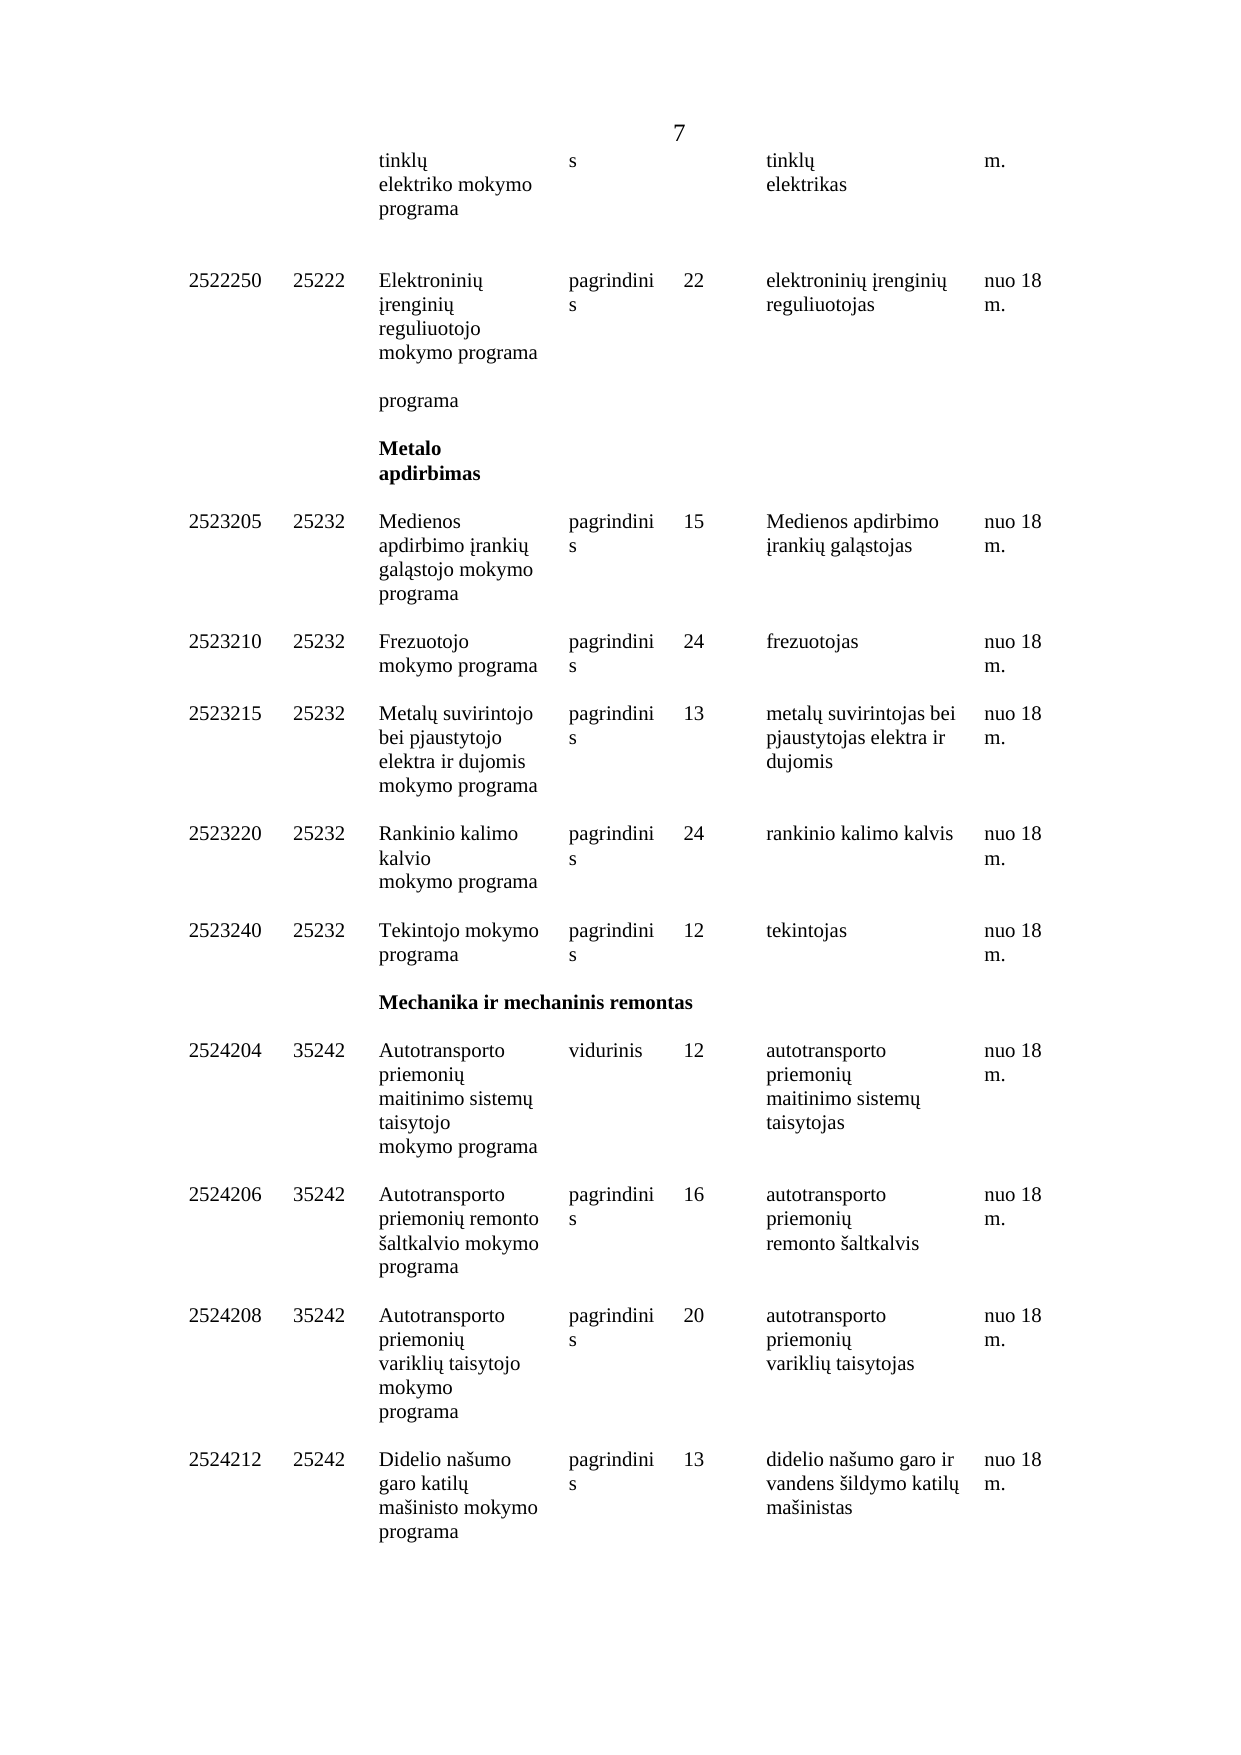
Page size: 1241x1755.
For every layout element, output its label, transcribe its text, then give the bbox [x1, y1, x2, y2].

table_cell [973, 412, 1073, 436]
table_cell [1074, 1014, 1174, 1038]
table_cell vidurinis [558, 1038, 672, 1086]
table_cell [177, 605, 282, 629]
table_cell [177, 1014, 282, 1038]
table_cell [1074, 990, 1174, 1014]
table_cell [1191, 701, 1204, 749]
table_cell [1174, 677, 1183, 701]
table_cell [1191, 388, 1204, 412]
table_cell [1174, 605, 1183, 629]
table_cell nuo 18 m. [973, 918, 1073, 966]
table_cell [672, 1255, 755, 1278]
table_cell [672, 244, 755, 268]
table_cell [1191, 412, 1204, 436]
table_cell [755, 1399, 973, 1423]
table_cell [1183, 1014, 1191, 1038]
table_cell tinklų [368, 148, 557, 172]
table_cell [1183, 797, 1191, 821]
table_cell [1074, 918, 1174, 966]
table_cell [558, 1423, 672, 1447]
table_cell [1174, 1423, 1183, 1447]
table_cell [1183, 966, 1191, 990]
table_cell s [558, 148, 672, 172]
table_cell [755, 1158, 973, 1182]
table_cell 25232 [282, 918, 367, 966]
table_cell [1174, 364, 1183, 388]
table_cell [1183, 1230, 1191, 1254]
table_cell [177, 1255, 282, 1278]
table_cell pagrindinis [558, 918, 672, 966]
table_cell [1074, 1303, 1174, 1351]
table_cell [973, 581, 1073, 605]
table_cell [672, 412, 755, 436]
table_cell [755, 605, 973, 629]
table_cell 2524204 [177, 1038, 282, 1086]
table_cell [282, 1014, 367, 1038]
table_cell [1191, 749, 1204, 773]
table_cell [558, 870, 672, 893]
table_cell 2522250 [177, 268, 282, 364]
table_cell [1183, 1447, 1191, 1543]
table_cell 2523210 [177, 629, 282, 677]
table_cell [282, 581, 367, 605]
table_cell [755, 966, 973, 990]
table_cell Autotransporto priemonių [368, 1303, 557, 1351]
table_cell [973, 244, 1073, 268]
table_cell [1174, 244, 1183, 268]
table_cell [558, 797, 672, 821]
table_cell [1074, 797, 1174, 821]
table_cell Mechanika ir mechaninis remontas [368, 990, 973, 1014]
table_cell variklių taisytojo mokymo [368, 1351, 557, 1399]
table_cell [1191, 677, 1204, 701]
table_cell [558, 1158, 672, 1182]
table_cell elektriko mokymo programa [368, 172, 557, 220]
table_cell [755, 436, 973, 484]
table_cell [1183, 821, 1191, 869]
table_cell [177, 870, 282, 893]
table_cell [282, 749, 367, 773]
table_cell [1174, 1351, 1183, 1399]
table_cell [1183, 918, 1191, 966]
table_cell 35242 [282, 1182, 367, 1230]
table_cell [1174, 1038, 1183, 1086]
table_cell [1074, 870, 1174, 893]
table_cell [973, 1014, 1073, 1038]
table_cell [368, 797, 557, 821]
table_cell [1174, 894, 1183, 918]
table_cell 25232 [282, 629, 367, 677]
table_cell [1183, 773, 1191, 797]
table_cell [1183, 894, 1191, 918]
table_cell [558, 436, 672, 484]
table_cell [973, 1543, 1073, 1567]
table_cell [973, 1134, 1073, 1158]
table_cell 12 [672, 1038, 755, 1086]
table_cell pagrindinis [558, 268, 672, 364]
table_cell [1183, 268, 1191, 364]
table_cell [1183, 1182, 1191, 1230]
table_cell autotransporto priemonių remonto šaltkalvis [755, 1182, 973, 1254]
table_cell [558, 1543, 672, 1567]
table_cell [672, 605, 755, 629]
table_cell [755, 1279, 973, 1303]
table_cell [1174, 412, 1183, 436]
table_cell [973, 773, 1073, 797]
table_cell [368, 1014, 557, 1038]
table_cell [1174, 773, 1183, 797]
table_cell [1183, 1134, 1191, 1158]
table_cell Metalo apdirbimas [368, 436, 557, 484]
table_cell pagrindinis [558, 701, 672, 749]
table_cell [177, 1543, 282, 1567]
table_cell [282, 1423, 367, 1447]
table_cell [177, 220, 282, 244]
table_cell [1074, 1351, 1174, 1399]
table_cell [1191, 773, 1204, 797]
table_cell [1191, 1447, 1204, 1543]
table_cell [368, 412, 557, 436]
table_cell [1191, 966, 1204, 990]
table_cell [672, 1279, 755, 1303]
table_cell [282, 412, 367, 436]
table_cell 25222 [282, 268, 367, 364]
table_cell [282, 1086, 367, 1134]
table_cell [1174, 220, 1183, 244]
table_cell frezuotojas [755, 629, 973, 677]
table_cell [1191, 1543, 1204, 1567]
table_cell [1174, 701, 1183, 749]
table_cell [672, 677, 755, 701]
table_cell Medienos apdirbimo įrankių galąstojas [755, 509, 973, 581]
table_cell [1174, 388, 1183, 412]
table_cell [973, 364, 1073, 388]
table_cell [973, 677, 1073, 701]
table_cell nuo 18 m. [973, 1303, 1073, 1351]
table_cell [672, 436, 755, 484]
table_cell [1191, 894, 1204, 918]
table_cell [672, 388, 755, 412]
table_cell 13 [672, 1447, 755, 1543]
table_cell [177, 1086, 282, 1134]
table_cell [282, 485, 367, 508]
table_cell [1174, 1279, 1183, 1303]
table_cell [1074, 1447, 1174, 1543]
table_cell [282, 1399, 367, 1423]
table_cell [1074, 894, 1174, 918]
table_cell [1174, 918, 1183, 966]
table_cell [282, 1230, 367, 1254]
table_cell [1074, 172, 1174, 220]
table_cell [1183, 1567, 1191, 1591]
table_cell [672, 894, 755, 918]
table_cell [558, 894, 672, 918]
table_cell [973, 1399, 1073, 1423]
table_cell [558, 1014, 672, 1038]
table_cell [1174, 797, 1183, 821]
table_cell [1074, 1134, 1174, 1158]
table_cell tekintojas [755, 918, 973, 966]
table_cell [1183, 1158, 1191, 1182]
table_cell [973, 1351, 1073, 1399]
table_cell mokymo programa [368, 870, 557, 893]
table_cell [558, 605, 672, 629]
table_cell nuo 18 m. [973, 1038, 1073, 1086]
table_cell [282, 677, 367, 701]
table_cell [558, 388, 672, 412]
table_cell tinklų elektrikas [755, 148, 973, 220]
table_cell [1074, 220, 1174, 244]
table_cell Autotransporto priemonių [368, 1038, 557, 1086]
table_cell [368, 605, 557, 629]
table_cell [1183, 990, 1191, 1014]
table_cell [368, 1567, 557, 1591]
table_cell [1074, 629, 1174, 677]
table_cell [1191, 1086, 1204, 1134]
table_cell 2524208 [177, 1303, 282, 1351]
table_cell [1174, 509, 1183, 581]
table_cell [1074, 1158, 1174, 1182]
table_cell [558, 1567, 672, 1591]
table_cell [755, 773, 973, 797]
table_cell [368, 485, 557, 508]
table_cell [672, 220, 755, 244]
table_cell [558, 1086, 672, 1134]
table_cell [1183, 677, 1191, 701]
table_cell 12 [672, 918, 755, 966]
table_cell [1183, 364, 1191, 388]
table_cell 15 [672, 509, 755, 581]
table_cell mokymo programa [368, 773, 557, 797]
table_cell [1074, 268, 1174, 364]
table_cell [282, 1567, 367, 1591]
table_cell [1174, 1014, 1183, 1038]
table_cell [1191, 1014, 1204, 1038]
table_cell [558, 1351, 672, 1399]
table_cell [672, 1134, 755, 1158]
table_cell [973, 485, 1073, 508]
table_cell [1183, 629, 1191, 677]
table_cell [672, 1351, 755, 1399]
table_cell Frezuotojo mokymo programa [368, 629, 557, 677]
table_cell [1191, 1351, 1204, 1399]
table_cell [1191, 172, 1204, 220]
table_cell [973, 1423, 1073, 1447]
table_cell [368, 244, 557, 268]
table_cell [1183, 220, 1191, 244]
table_cell [282, 1255, 367, 1278]
table_cell [672, 1230, 755, 1254]
table_cell [973, 1086, 1073, 1134]
table_cell [1183, 148, 1191, 172]
table_cell [1183, 244, 1191, 268]
table_cell [282, 1134, 367, 1158]
table_cell 2523240 [177, 918, 282, 966]
table_cell [1191, 1134, 1204, 1158]
table_cell [1174, 1255, 1183, 1278]
table_cell [973, 1567, 1073, 1591]
table_cell [1074, 773, 1174, 797]
table_cell [177, 773, 282, 797]
table_cell [1174, 148, 1183, 172]
table_cell autotransporto priemonių maitinimo sistemų taisytojas [755, 1038, 973, 1134]
table_cell [1174, 821, 1183, 869]
table_cell 24 [672, 629, 755, 677]
table_cell [177, 1158, 282, 1182]
table_cell [973, 605, 1073, 629]
table_cell [755, 894, 973, 918]
table_cell [755, 1567, 973, 1591]
table_cell [1074, 412, 1174, 436]
table_cell rankinio kalimo kalvis [755, 821, 973, 869]
table_cell [368, 364, 557, 388]
table_cell [755, 870, 973, 893]
table_cell [1074, 677, 1174, 701]
table_cell [1074, 581, 1174, 605]
table_cell pagrindinis [558, 509, 672, 581]
table_cell [755, 581, 973, 605]
table_cell [1074, 821, 1174, 869]
table_cell [368, 1543, 557, 1567]
table_cell [558, 749, 672, 773]
table_cell 2523215 [177, 701, 282, 749]
table_cell [1074, 436, 1174, 484]
table_cell [1191, 1423, 1204, 1447]
table_cell [755, 1134, 973, 1158]
table_cell [1183, 412, 1191, 436]
table_cell [672, 1567, 755, 1591]
table_cell [672, 1399, 755, 1423]
table_cell [177, 172, 282, 220]
table_cell [177, 677, 282, 701]
table_cell [1174, 1230, 1183, 1254]
table_cell [1174, 172, 1183, 220]
table_cell [1183, 509, 1191, 581]
table_cell [755, 1014, 973, 1038]
table_cell [1174, 966, 1183, 990]
table_cell [282, 172, 367, 220]
table_cell [282, 1158, 367, 1182]
table_cell [672, 966, 755, 990]
table_cell [1074, 701, 1174, 749]
table_cell dujomis [755, 749, 973, 773]
table_cell [755, 244, 973, 268]
table_cell [1191, 1230, 1204, 1254]
table_cell [755, 797, 973, 821]
table_cell [1074, 1182, 1174, 1230]
table_cell [177, 1279, 282, 1303]
table_cell [755, 1255, 973, 1278]
table_cell didelio našumo garo ir vandens šildymo katilų mašinistas [755, 1447, 973, 1543]
table_cell [672, 581, 755, 605]
table_cell [1191, 1038, 1204, 1086]
table_cell [973, 172, 1073, 220]
table_cell [368, 1158, 557, 1182]
table_cell [558, 1279, 672, 1303]
table_cell [1074, 1086, 1174, 1134]
table_cell [1183, 1351, 1191, 1399]
table_cell [672, 1086, 755, 1134]
table_cell [282, 148, 367, 172]
table_cell [177, 364, 282, 388]
table_cell [1174, 1158, 1183, 1182]
table_cell [282, 797, 367, 821]
table_cell [1191, 629, 1204, 677]
table_cell [1074, 388, 1174, 412]
table_cell 2524206 [177, 1182, 282, 1230]
table_cell [1183, 1279, 1191, 1303]
table_cell [1191, 148, 1204, 172]
table_cell [1174, 1543, 1183, 1567]
table_cell [1174, 268, 1183, 364]
table_cell [1183, 870, 1191, 893]
table_cell [973, 436, 1073, 484]
table_cell [755, 388, 973, 412]
table_cell [177, 412, 282, 436]
table_cell 2524212 [177, 1447, 282, 1543]
table_cell [558, 485, 672, 508]
table_cell pagrindinis [558, 821, 672, 869]
table_cell [1191, 1182, 1204, 1230]
table_cell [1074, 148, 1174, 172]
table_cell [1074, 244, 1174, 268]
table_cell [282, 605, 367, 629]
table_cell [1074, 1567, 1174, 1591]
table_cell [1191, 1279, 1204, 1303]
table_cell pagrindinis [558, 629, 672, 677]
table_cell [973, 894, 1073, 918]
table_cell [973, 220, 1073, 244]
table_cell [558, 412, 672, 436]
table_cell [177, 148, 282, 172]
table_cell [177, 1423, 282, 1447]
table_cell [1174, 1399, 1183, 1423]
table_cell [973, 749, 1073, 773]
table_cell elektroninių įrenginių reguliuotojas [755, 268, 973, 388]
table_cell 16 [672, 1182, 755, 1230]
table_cell [755, 1423, 973, 1447]
table_cell [1174, 436, 1183, 484]
table_cell [755, 220, 973, 244]
table_cell [1191, 244, 1204, 268]
table_cell [282, 966, 367, 990]
table_cell [973, 1255, 1073, 1278]
table_cell 24 [672, 821, 755, 869]
table_cell [1183, 1543, 1191, 1567]
table_cell [1191, 1303, 1204, 1351]
table_cell [177, 581, 282, 605]
table_cell [1183, 1255, 1191, 1278]
table_cell [558, 244, 672, 268]
table_cell pagrindinis [558, 1303, 672, 1351]
table_cell elektra ir dujomis [368, 749, 557, 773]
table_cell nuo 18 m. [973, 268, 1073, 364]
table_cell [1074, 1543, 1174, 1567]
table_cell [177, 749, 282, 773]
table_cell [558, 1134, 672, 1158]
table_cell 2523220 [177, 821, 282, 869]
table_cell [1191, 509, 1204, 581]
table_cell nuo 18 m. [973, 701, 1073, 749]
table_cell [368, 1423, 557, 1447]
table_cell [973, 1230, 1073, 1254]
table_cell Medienos apdirbimo įrankių galąstojo mokymo [368, 509, 557, 581]
table_cell [672, 773, 755, 797]
table_cell Metalų suvirintojo bei pjaustytojo [368, 701, 557, 749]
table_cell [1183, 1399, 1191, 1423]
table_cell 25242 [282, 1447, 367, 1543]
table_cell [558, 1399, 672, 1423]
table_cell [558, 581, 672, 605]
table_cell Autotransporto priemonių remonto šaltkalvio mokymo programa [368, 1182, 557, 1278]
table_cell [1174, 749, 1183, 773]
table_cell [558, 1230, 672, 1254]
table_cell [755, 412, 973, 436]
table_cell [973, 870, 1073, 893]
table_cell [1074, 509, 1174, 581]
table_cell [1074, 1423, 1174, 1447]
table_cell [177, 244, 282, 268]
table_cell [672, 749, 755, 773]
table_cell Tekintojo mokymo programa [368, 918, 557, 966]
table_cell [755, 677, 973, 701]
table_cell [1074, 1230, 1174, 1254]
table_cell [177, 1399, 282, 1423]
table_cell [1183, 1086, 1191, 1134]
table_cell [558, 220, 672, 244]
table_cell [177, 388, 282, 412]
table_cell nuo 18 m. [973, 821, 1073, 869]
table_cell [672, 1014, 755, 1038]
table_cell [1174, 581, 1183, 605]
table_cell [282, 773, 367, 797]
table_cell [1183, 172, 1191, 220]
table_cell programa [368, 581, 557, 605]
table_cell [177, 990, 282, 1014]
table_cell [1191, 364, 1204, 388]
table_cell [973, 1279, 1073, 1303]
table_cell [1191, 918, 1204, 966]
table_cell [672, 870, 755, 893]
table_cell 20 [672, 1303, 755, 1351]
table_cell [1174, 1447, 1183, 1543]
table_cell nuo 18 m. [973, 509, 1073, 581]
table_cell 25232 [282, 509, 367, 581]
table_cell [1174, 990, 1183, 1014]
table_cell [1074, 364, 1174, 388]
table_cell [1183, 1303, 1191, 1351]
table_cell [177, 1351, 282, 1399]
table_cell [1191, 1567, 1204, 1591]
table_cell [973, 388, 1073, 412]
table_cell [177, 894, 282, 918]
table_cell programa [368, 1399, 557, 1423]
table_cell [1183, 749, 1191, 773]
table_cell [177, 966, 282, 990]
table_cell [1174, 870, 1183, 893]
table_cell [1183, 701, 1191, 749]
table_cell [672, 485, 755, 508]
table_cell [1074, 966, 1174, 990]
table_cell [1191, 821, 1204, 869]
table_cell [1191, 797, 1204, 821]
table_cell [1191, 1158, 1204, 1182]
table_cell [282, 1279, 367, 1303]
table_cell [1191, 870, 1204, 893]
table_cell [558, 364, 672, 388]
table_cell [282, 1543, 367, 1567]
table_cell [973, 797, 1073, 821]
table_cell [368, 894, 557, 918]
table_cell 35242 [282, 1038, 367, 1086]
table_cell [672, 1158, 755, 1182]
table_cell [282, 220, 367, 244]
table_cell [282, 388, 367, 412]
table_cell [672, 172, 755, 220]
table_cell [755, 1543, 973, 1567]
table_cell [1183, 485, 1191, 508]
table_cell [282, 436, 367, 484]
table_cell [177, 436, 282, 484]
table_cell [1191, 990, 1204, 1014]
table_cell [1183, 581, 1191, 605]
table_cell [1074, 1038, 1174, 1086]
table_cell 25232 [282, 701, 367, 749]
table_cell [368, 677, 557, 701]
table_cell [973, 990, 1073, 1014]
table_cell maitinimo sistemų taisytojo [368, 1086, 557, 1134]
table_cell [282, 894, 367, 918]
table_cell [1191, 220, 1204, 244]
table_cell [282, 1351, 367, 1399]
table_cell nuo 18 m. [973, 1182, 1073, 1230]
table_cell [755, 485, 973, 508]
table_cell [282, 244, 367, 268]
table_cell [177, 485, 282, 508]
table_cell pagrindinis [558, 1182, 672, 1230]
table_cell [177, 1567, 282, 1591]
table_cell [177, 1230, 282, 1254]
table_cell [1174, 1303, 1183, 1351]
table_cell [1183, 1423, 1191, 1447]
table_cell 25232 [282, 821, 367, 869]
table_cell [672, 148, 755, 172]
table_cell [1191, 485, 1204, 508]
table_cell [177, 797, 282, 821]
table_cell [1183, 1038, 1191, 1086]
table_cell [1074, 1255, 1174, 1278]
table_cell [368, 966, 557, 990]
table_cell [973, 966, 1073, 990]
table_cell [1174, 485, 1183, 508]
table_cell [1191, 1399, 1204, 1423]
table_cell [1174, 1086, 1183, 1134]
table_cell [558, 773, 672, 797]
table_cell [282, 870, 367, 893]
table_cell [1074, 485, 1174, 508]
table_cell 35242 [282, 1303, 367, 1351]
table_cell nuo 18 m. [973, 629, 1073, 677]
table_cell [558, 172, 672, 220]
table_cell 2523205 [177, 509, 282, 581]
table_cell [1191, 436, 1204, 484]
table_cell [1074, 1399, 1174, 1423]
table_cell [558, 1255, 672, 1278]
table_cell [1174, 1182, 1183, 1230]
table_cell [1074, 749, 1174, 773]
table_cell programa [368, 388, 557, 412]
table_cell [558, 677, 672, 701]
table_cell 13 [672, 701, 755, 749]
table_cell pagrindinis [558, 1447, 672, 1543]
table_cell [282, 990, 367, 1014]
table_cell Elektroninių įrenginių reguliuotojo mokymo programa [368, 268, 557, 364]
table_cell [672, 364, 755, 388]
table_cell nuo 18 m. [973, 1447, 1073, 1543]
table_cell [177, 1134, 282, 1158]
table_cell [1191, 1255, 1204, 1278]
table_cell [672, 1423, 755, 1447]
table_cell 22 [672, 268, 755, 364]
table_cell [1183, 436, 1191, 484]
table_cell mokymo programa [368, 1134, 557, 1158]
table_cell [1191, 581, 1204, 605]
table_cell [1191, 268, 1204, 364]
table_cell [1074, 605, 1174, 629]
table_cell Didelio našumo garo katilų mašinisto mokymo programa [368, 1447, 557, 1543]
table_cell [1191, 605, 1204, 629]
table_cell [558, 966, 672, 990]
table_cell [1183, 605, 1191, 629]
table_cell [1174, 629, 1183, 677]
table_cell [282, 364, 367, 388]
table_cell [368, 220, 557, 244]
table_cell [1074, 1279, 1174, 1303]
table_cell Rankinio kalimo kalvio [368, 821, 557, 869]
table_cell autotransporto priemonių variklių taisytojas [755, 1303, 973, 1399]
table_cell metalų suvirintojas bei pjaustytojas elektra ir [755, 701, 973, 749]
table_cell [1174, 1134, 1183, 1158]
table_cell [368, 1279, 557, 1303]
table_cell [1174, 1567, 1183, 1591]
table_cell [672, 1543, 755, 1567]
table_cell [1183, 388, 1191, 412]
table_cell m. [973, 148, 1073, 172]
table_cell [973, 1158, 1073, 1182]
table_cell [672, 797, 755, 821]
